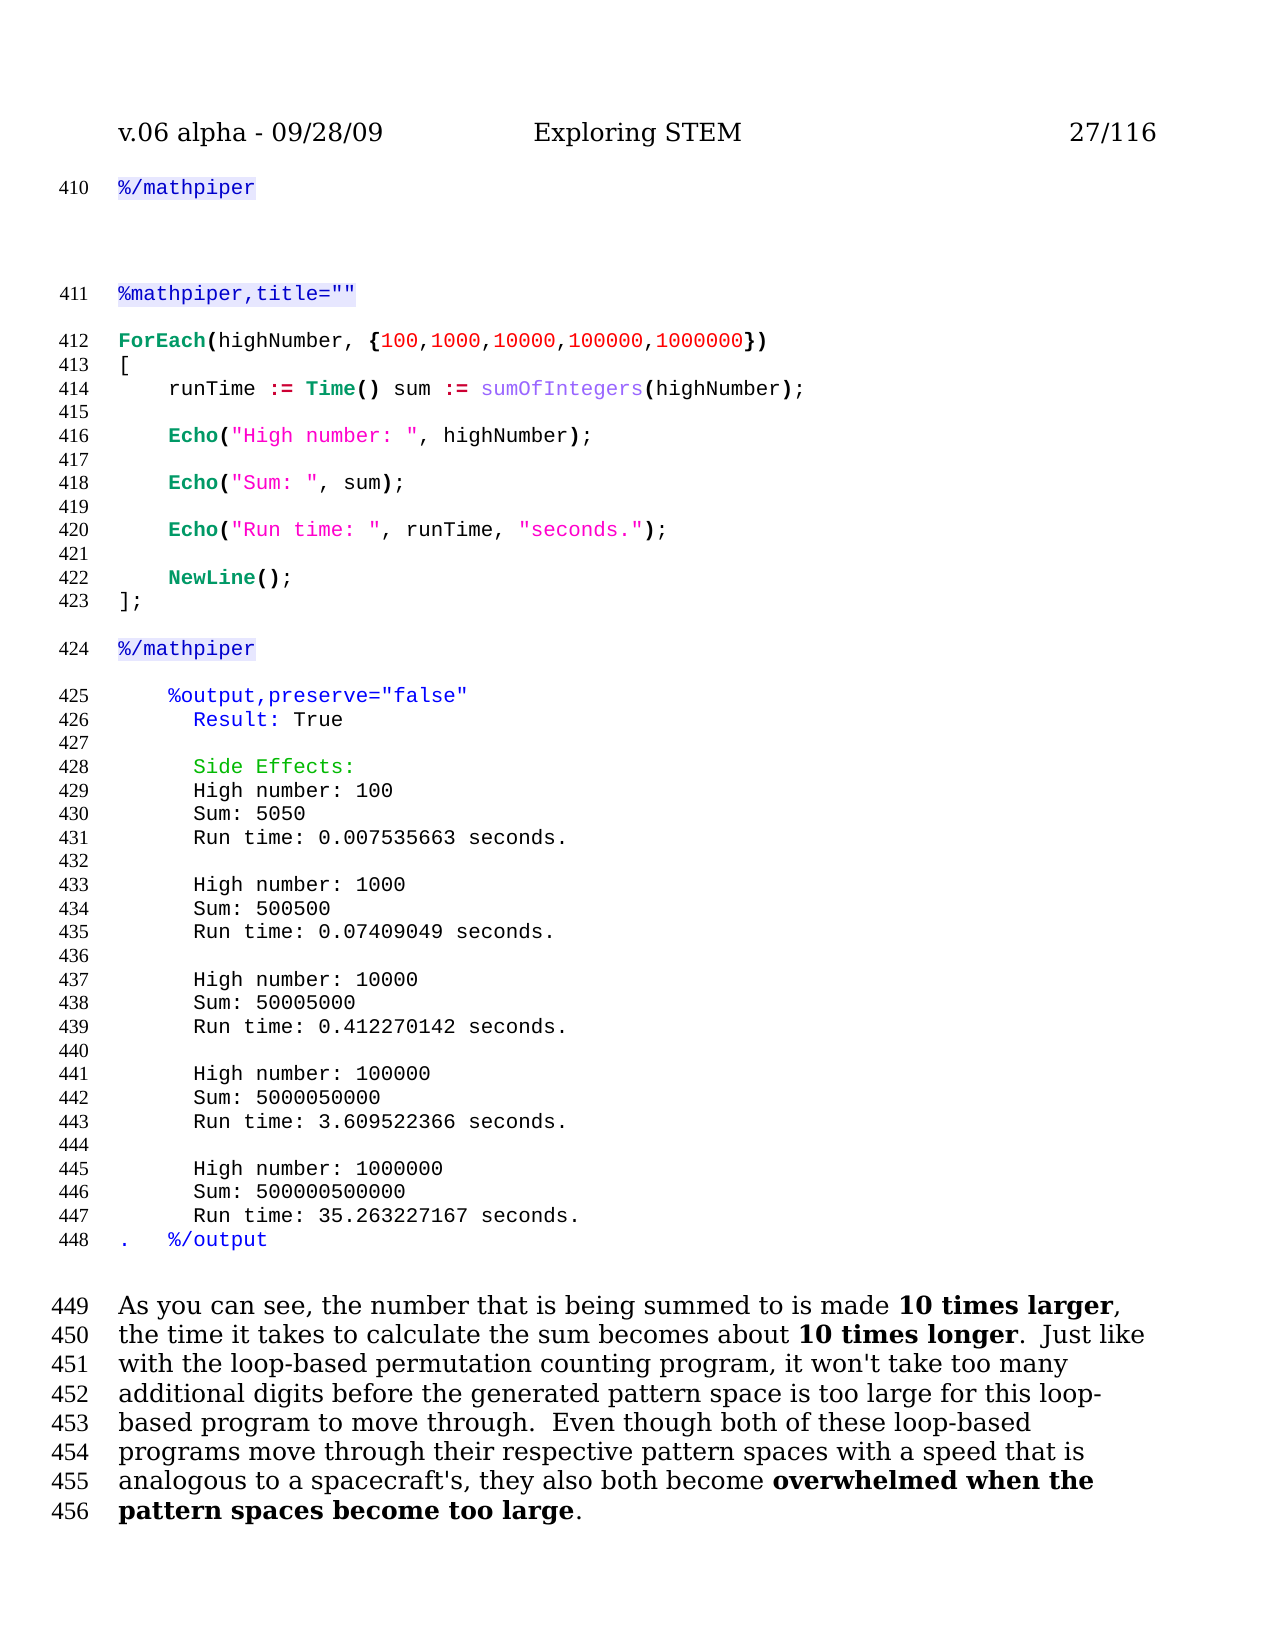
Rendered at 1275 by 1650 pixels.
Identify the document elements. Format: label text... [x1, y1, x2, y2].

text runTime := Time() sum := sumOfIntegers(highNumber); [118, 378, 1157, 401]
text High number: 1000000 [118, 1158, 1157, 1182]
text %/mathpiper [118, 638, 1157, 661]
text Result: True [118, 709, 1157, 732]
text Sum: 500500 [118, 898, 1157, 921]
text Run time: 35.263227167 seconds. [118, 1205, 1157, 1229]
text High number: 100 [118, 779, 1157, 803]
text Run time: 0.07409049 seconds. [118, 921, 1157, 945]
text . %/output [118, 1229, 1157, 1252]
text %output,preserve="false" [118, 685, 1157, 709]
text ]; [118, 590, 1157, 614]
text NewLine(); [118, 567, 1157, 590]
text Side Effects: [118, 756, 1157, 779]
text Sum: 5000050000 [118, 1087, 1157, 1111]
text Sum: 50005000 [118, 992, 1157, 1016]
text %/mathpiper [118, 177, 1157, 200]
text High number: 1000 [118, 874, 1157, 898]
text ForEach(highNumber, {100,1000,10000,100000,1000000}) [118, 330, 1157, 354]
text [ [118, 354, 1157, 378]
text Sum: 5050 [118, 803, 1157, 827]
text Run time: 0.007535663 seconds. [118, 827, 1157, 851]
text Sum: 500000500000 [118, 1182, 1157, 1205]
text As you can see, the number that is being summed to is made 10 times larger, the time it takes to calculate the sum becomes about 10 times longer. Just like with the loop-based permutation counting program, it won't take too many additional digits before the generated pattern space is too large for this loop-based program to move through. Even though both of these loop-based programs move through their respective pattern spaces with a speed that is analogous to a spacecraft's, they also both become overwhelmed when the pattern spaces become too large. [118, 1291, 1157, 1525]
text Echo("High number: ", highNumber); [118, 425, 1157, 448]
text High number: 10000 [118, 969, 1157, 992]
text Echo("Run time: ", runTime, "seconds."); [118, 519, 1157, 543]
text Echo("Sum: ", sum); [118, 472, 1157, 496]
text Run time: 3.609522366 seconds. [118, 1111, 1157, 1134]
text High number: 100000 [118, 1063, 1157, 1087]
text Run time: 0.412270142 seconds. [118, 1016, 1157, 1040]
text %mathpiper,title="" [118, 283, 1157, 307]
